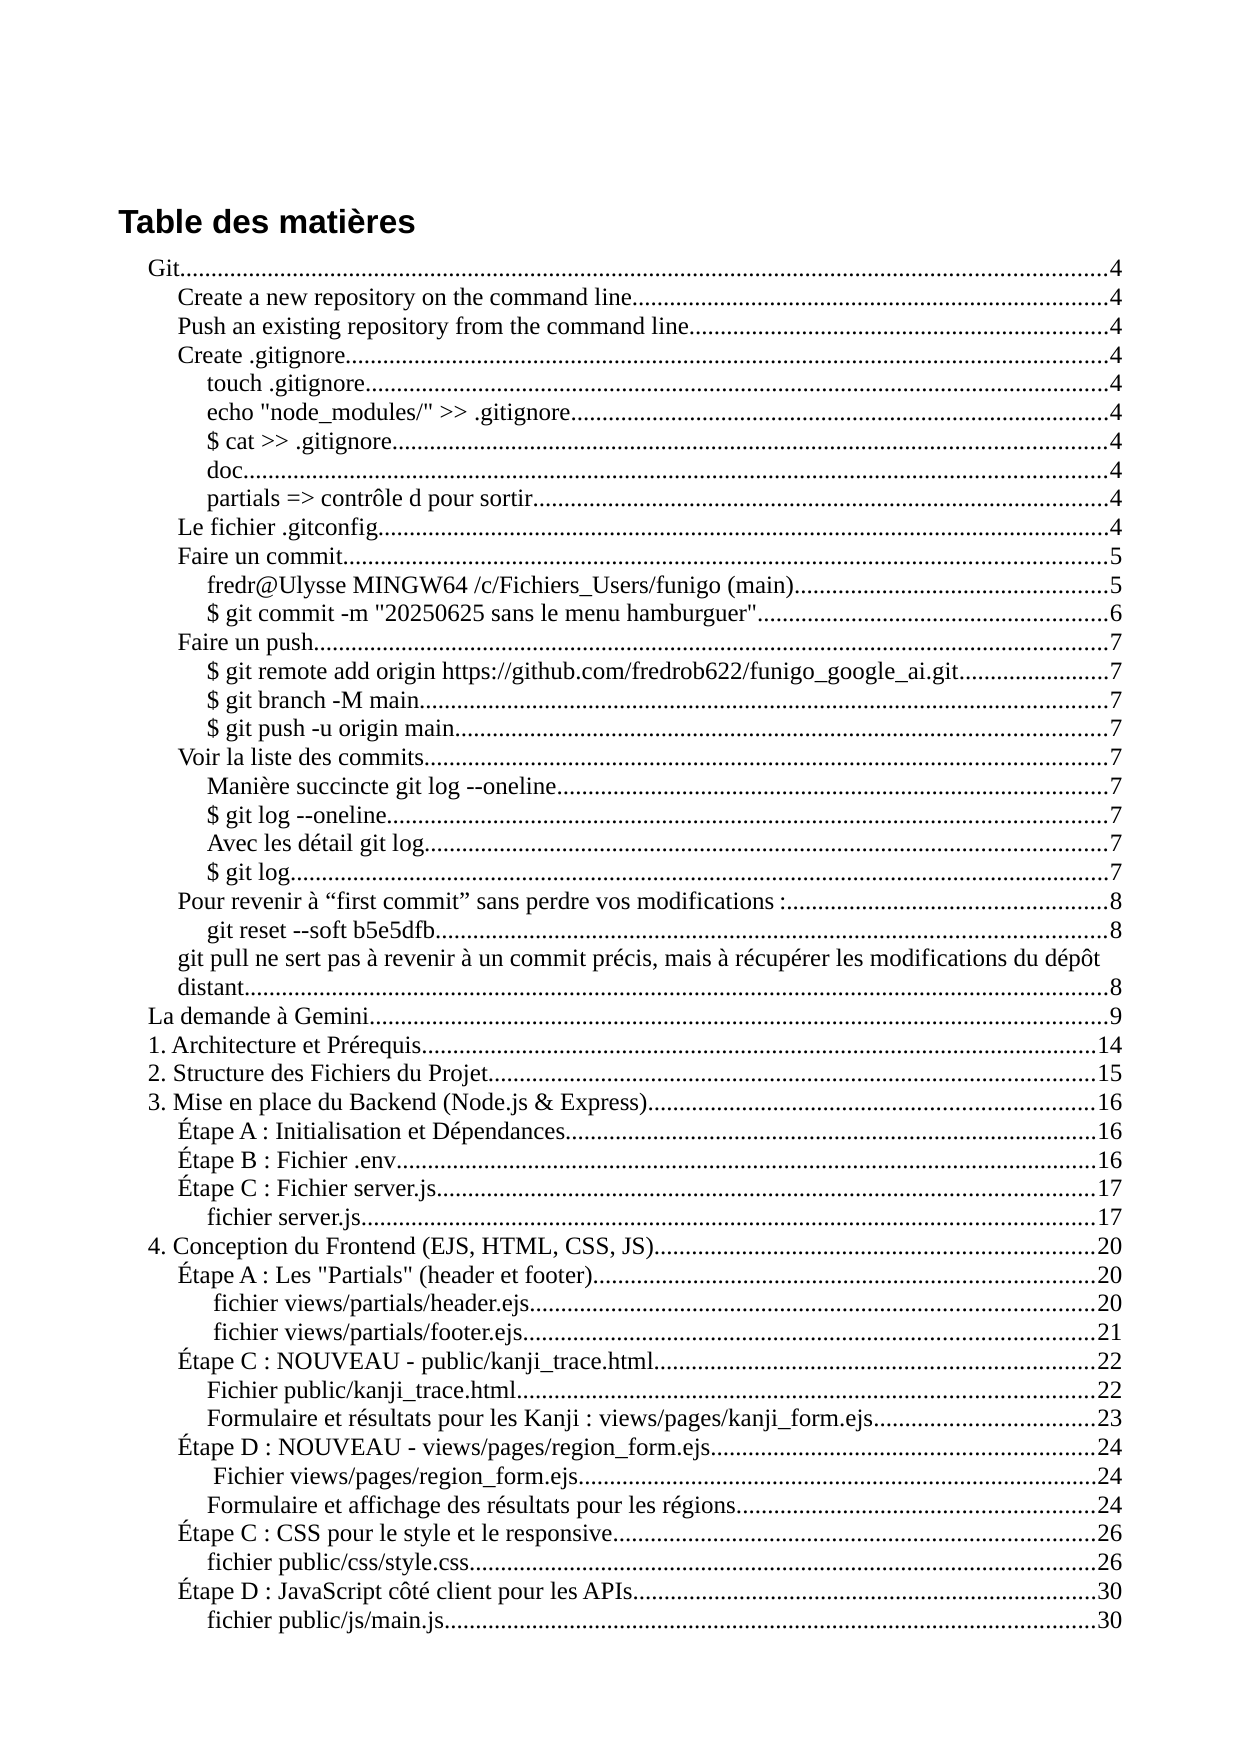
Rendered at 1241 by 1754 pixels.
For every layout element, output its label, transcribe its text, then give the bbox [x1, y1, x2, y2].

text partials => contrôle d pour sortir 4 [207, 483, 1122, 512]
text Create .gitignore 4 [177, 340, 1122, 368]
text Étape D : JavaScript côté client pour les APIs 30 [177, 1576, 1122, 1605]
text 1. Architecture et Prérequis 14 [148, 1030, 1122, 1058]
text $ git branch -M main 7 [207, 685, 1122, 713]
text fichier views/partials/header.ejs 20 [207, 1288, 1122, 1317]
text echo "node_modules/" >> .gitignore 4 [207, 397, 1122, 426]
text $ git push -u origin main 7 [207, 713, 1122, 742]
text fichier views/partials/footer.ejs 21 [207, 1317, 1122, 1346]
text Voir la liste des commits 7 [177, 742, 1122, 771]
text $ git remote add origin https://github.com/fredrob622/funigo_google_ai.git 7 [207, 656, 1122, 685]
text Fichier views/pages/region_form.ejs 24 [207, 1461, 1122, 1490]
text Formulaire et affichage des résultats pour les régions. 24 [207, 1490, 1122, 1518]
text Git 4 [148, 253, 1122, 282]
text Étape C : Fichier server.js 17 [177, 1173, 1122, 1202]
text Étape D : NOUVEAU - views/pages/region_form.ejs 24 [177, 1432, 1122, 1461]
text touch .gitignore 4 [207, 368, 1122, 397]
text Push an existing repository from the command line 4 [177, 311, 1122, 340]
text Fichier public/kanji_trace.html 22 [207, 1375, 1122, 1403]
text $ cat >> .gitignore 4 [207, 426, 1122, 455]
text Étape A : Initialisation et Dépendances 16 [177, 1116, 1122, 1145]
text 3. Mise en place du Backend (Node.js & Express) 16 [148, 1087, 1122, 1116]
text git pull ne sert pas à revenir à un commit précis, mais à récupérer les modifications du dépôt distant. 8 [177, 943, 1122, 1001]
text Étape A : Les "Partials" (header et footer) 20 [177, 1260, 1122, 1288]
text $ git log 7 [207, 857, 1122, 886]
text doc 4 [207, 455, 1122, 483]
text fredr@Ulysse MINGW64 /c/Fichiers_Users/funigo (main) 5 [207, 570, 1122, 598]
text Faire un commit 5 [177, 541, 1122, 570]
text 2. Structure des Fichiers du Projet 15 [148, 1058, 1122, 1087]
text Pour revenir à “first commit” sans perdre vos modifications : 8 [177, 886, 1122, 915]
text $ git commit -m "20250625 sans le menu hamburguer" 6 [207, 598, 1122, 627]
text fichier public/css/style.css 26 [207, 1547, 1122, 1576]
text fichier public/js/main.js 30 [207, 1605, 1122, 1633]
text Le fichier .gitconfig 4 [177, 512, 1122, 541]
text Faire un push 7 [177, 627, 1122, 656]
text Étape B : Fichier .env 16 [177, 1145, 1122, 1173]
subtitle Table des matières [118, 202, 1122, 241]
text Étape C : CSS pour le style et le responsive 26 [177, 1518, 1122, 1547]
text Formulaire et résultats pour les Kanji : views/pages/kanji_form.ejs 23 [207, 1403, 1122, 1432]
text Avec les détail git log 7 [207, 828, 1122, 857]
text La demande à Gemini 9 [148, 1001, 1122, 1030]
text 4. Conception du Frontend (EJS, HTML, CSS, JS) 20 [148, 1231, 1122, 1260]
text Create a new repository on the command line 4 [177, 282, 1122, 311]
text fichier server.js 17 [207, 1202, 1122, 1231]
text Manière succincte git log --oneline 7 [207, 771, 1122, 800]
text git reset --soft b5e5dfb 8 [207, 915, 1122, 943]
text $ git log --oneline 7 [207, 800, 1122, 828]
text Étape C : NOUVEAU - public/kanji_trace.html 22 [177, 1346, 1122, 1375]
